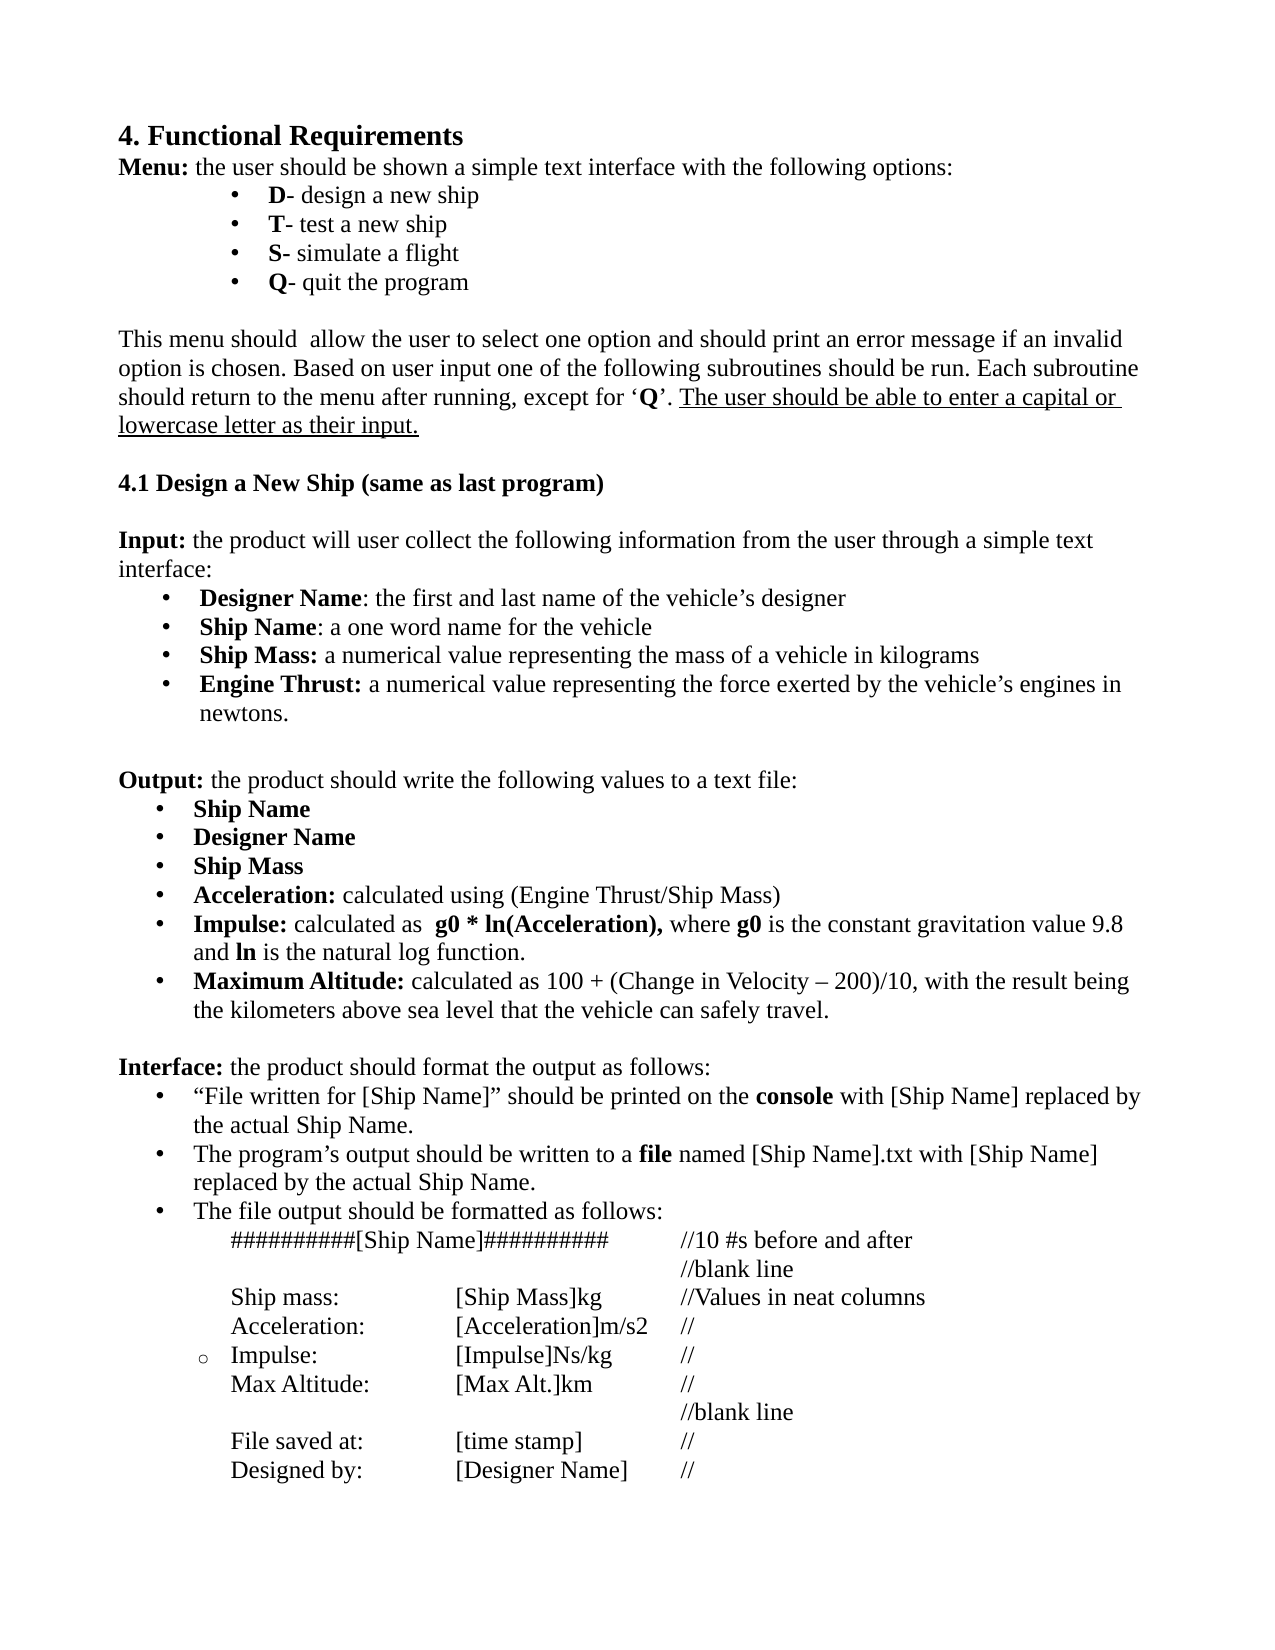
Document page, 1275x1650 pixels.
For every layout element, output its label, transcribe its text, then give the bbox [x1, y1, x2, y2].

text Interface: the product should format the output as follows: [118, 1052, 1157, 1081]
list The file output should be formatted as follows: [156, 1196, 1157, 1225]
list Impulse: calculated as g0 * ln(Acceleration), where g0 is the constant gravitation value 9.8 and ln is the natural log function. [156, 909, 1157, 966]
list The program’s output should be written to a file named [Ship Name].txt with [Ship Name] replaced by the actual Ship Name. [156, 1139, 1157, 1196]
list T- test a new ship [231, 209, 1157, 238]
list D- design a new ship [231, 180, 1157, 209]
text 4.1 Design a New Ship (same as last program) [118, 468, 1157, 497]
list Ship Mass [156, 851, 1157, 880]
list Ship Name: a one word name for the vehicle [162, 612, 1157, 640]
text Input: the product will user collect the following information from the user through a simple text interface: [118, 525, 1157, 583]
list Ship Mass: a numerical value representing the mass of a vehicle in kilograms [162, 640, 1157, 669]
list Designer Name [156, 822, 1157, 851]
text 4. Functional Requirements [118, 118, 1157, 152]
list Designer Name: the first and last name of the vehicle’s designer [162, 583, 1157, 612]
text This menu should allow the user to select one option and should print an error message if an invalid option is chosen. Based on user input one of the following subroutines should be run. Each subroutine should return to the menu after running, except for ‘Q’. The user should be able to enter a capital or lowercase letter as their input. [118, 324, 1157, 439]
list Engine Thrust: a numerical value representing the force exerted by the vehicle’s engines in newtons. [162, 669, 1157, 727]
list Acceleration: calculated using (Engine Thrust/Ship Mass) [156, 880, 1157, 909]
list Q- quit the program [231, 267, 1157, 295]
text Menu: the user should be shown a simple text interface with the following options: [118, 152, 1157, 180]
list “File written for [Ship Name]” should be printed on the console with [Ship Name] replaced by the actual Ship Name. [156, 1081, 1157, 1139]
list S- simulate a flight [231, 238, 1157, 267]
list Maximum Altitude: calculated as 100 + (Change in Velocity – 200)/10, with the result being the kilometers above sea level that the vehicle can safely travel. [156, 966, 1157, 1024]
list Ship Name [156, 794, 1157, 822]
text Output: the product should write the following values to a text file: [118, 765, 1157, 794]
